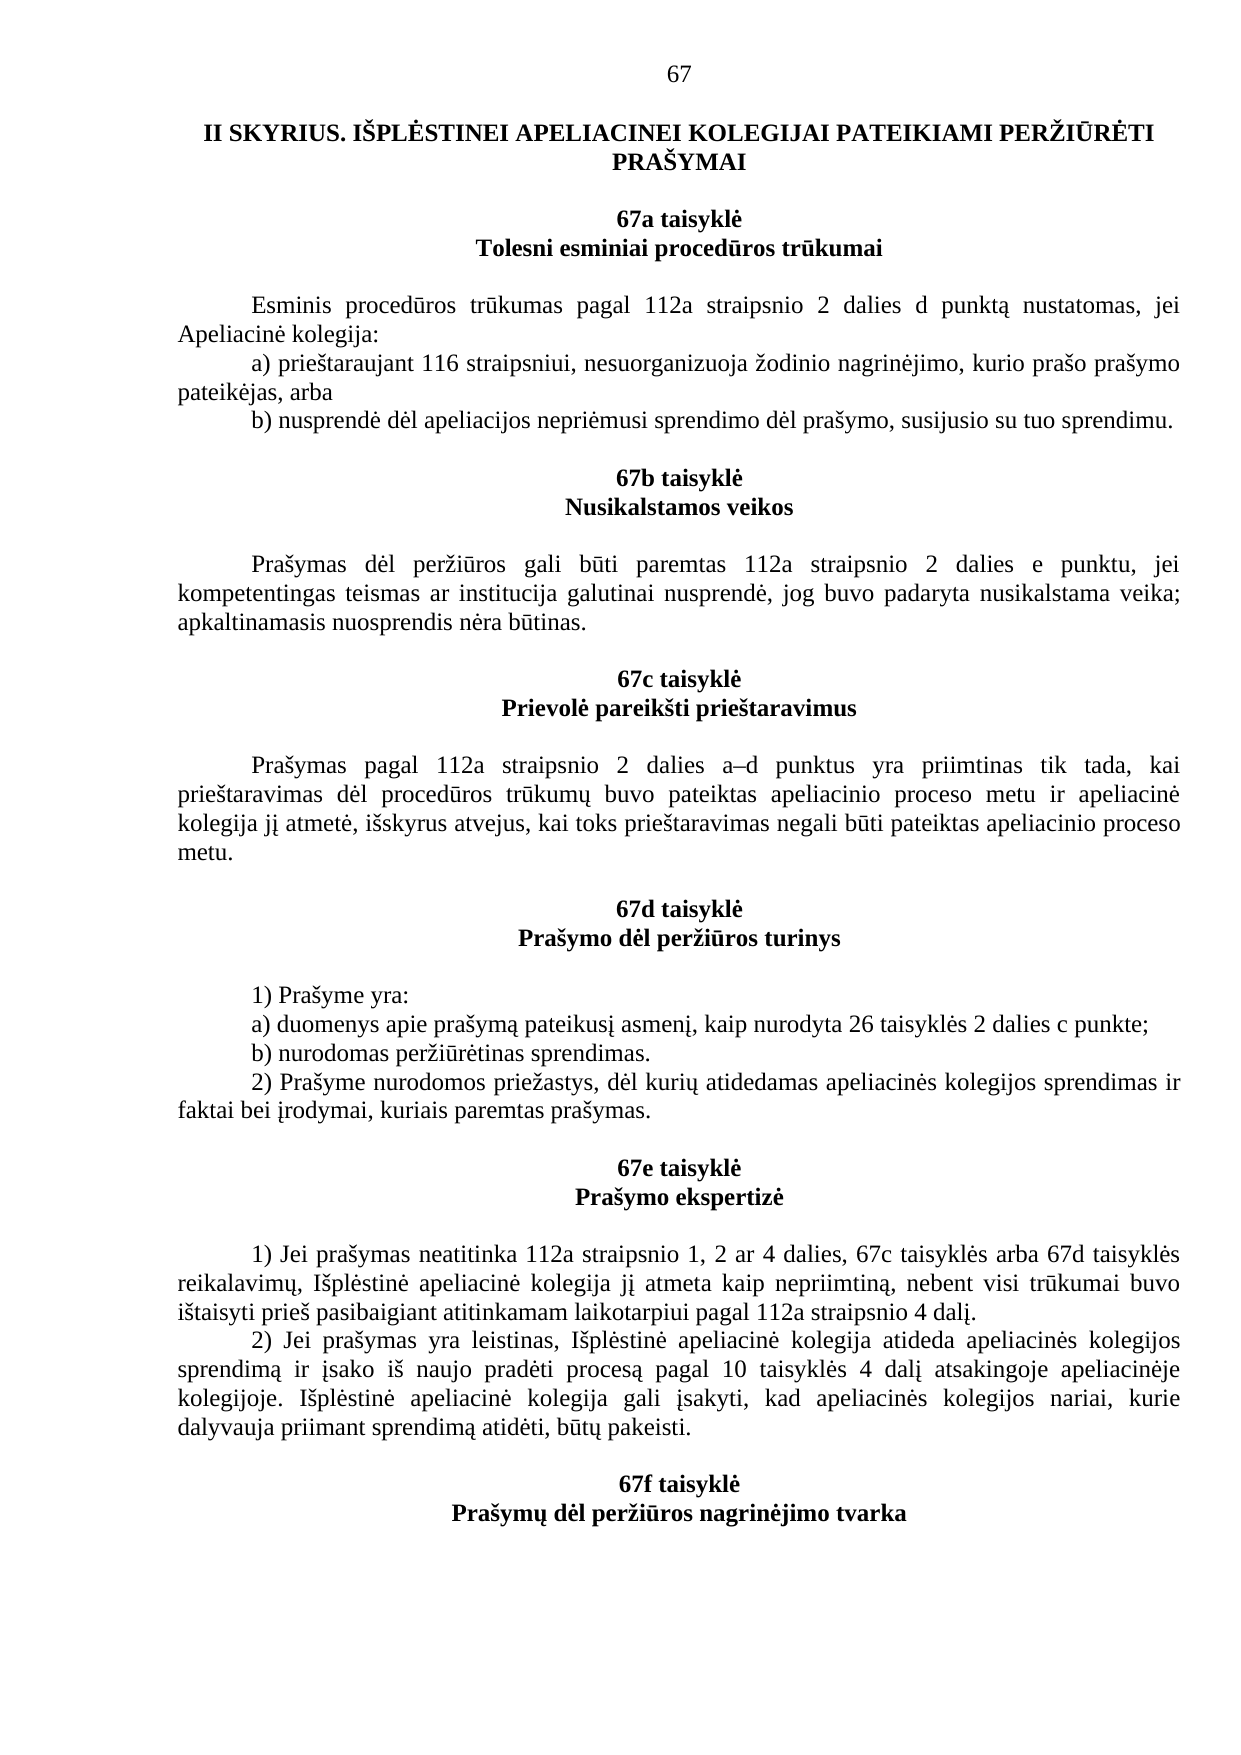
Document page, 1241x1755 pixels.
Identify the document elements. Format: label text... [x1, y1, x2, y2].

text 2) Jei prašymas yra leistinas, Išplėstinė apeliacinė kolegija atideda apeliacinės kolegijos sprendimą ir įsako iš naujo pradėti procesą pagal 10 taisyklės 4 dalį atsakingoje apeliacinėje kolegijoje. Išplėstinė apeliacinė kolegija gali įsakyti, kad apeliacinės kolegijos nariai, kurie dalyvauja priimant sprendimą atidėti, būtų pakeisti. [177, 1326, 1181, 1441]
text Prašymas pagal 112a straipsnio 2 dalies a–d punktus yra priimtinas tik tada, kai prieštaravimas dėl procedūros trūkumų buvo pateiktas apeliacinio proceso metu ir apeliacinė kolegija jį atmetė, išskyrus atvejus, kai toks prieštaravimas negali būti pateiktas apeliacinio proceso metu. [177, 751, 1181, 866]
text a) duomenys apie prašymą pateikusį asmenį, kaip nurodyta 26 taisyklės 2 dalies c punkte; [177, 1009, 1181, 1038]
text Tolesni esminiai procedūros trūkumai [177, 233, 1181, 262]
text 2) Prašyme nurodomos priežastys, dėl kurių atidedamas apeliacinės kolegijos sprendimas ir faktai bei įrodymai, kuriais paremtas prašymas. [177, 1067, 1181, 1124]
text 67e taisyklė [177, 1153, 1181, 1182]
text b) nusprendė dėl apeliacijos nepriėmusi sprendimo dėl prašymo, susijusio su tuo sprendimu. [177, 406, 1181, 434]
text 67d taisyklė [177, 894, 1181, 923]
text Prašymo ekspertizė [177, 1182, 1181, 1211]
text 67f taisyklė [177, 1469, 1181, 1498]
text Prievolė pareikšti prieštaravimus [177, 693, 1181, 722]
text 67b taisyklė [177, 463, 1181, 492]
text Prašymas dėl peržiūros gali būti paremtas 112a straipsnio 2 dalies e punktu, jei kompetentingas teismas ar institucija galutinai nusprendė, jog buvo padaryta nusikalstama veika; apkaltinamasis nuosprendis nėra būtinas. [177, 549, 1181, 636]
text 67a taisyklė [177, 204, 1181, 233]
text 67c taisyklė [177, 664, 1181, 693]
text II skyrius. Išplėstinei apeliacinei kolegijai pateikiami peržiūrėti prašymai [177, 118, 1181, 176]
text Nusikalstamos veikos [177, 492, 1181, 521]
text Prašymų dėl peržiūros nagrinėjimo tvarka [177, 1498, 1181, 1527]
text Esminis procedūros trūkumas pagal 112a straipsnio 2 dalies d punktą nustatomas, jei Apeliacinė kolegija: [177, 291, 1181, 348]
text 1) Prašyme yra: [177, 981, 1181, 1009]
text b) nurodomas peržiūrėtinas sprendimas. [177, 1038, 1181, 1067]
text a) prieštaraujant 116 straipsniui, nesuorganizuoja žodinio nagrinėjimo, kurio prašo prašymo pateikėjas, arba [177, 348, 1181, 406]
text 1) Jei prašymas neatitinka 112a straipsnio 1, 2 ar 4 dalies, 67c taisyklės arba 67d taisyklės reikalavimų, Išplėstinė apeliacinė kolegija jį atmeta kaip nepriimtiną, nebent visi trūkumai buvo ištaisyti prieš pasibaigiant atitinkamam laikotarpiui pagal 112a straipsnio 4 dalį. [177, 1239, 1181, 1326]
text Prašymo dėl peržiūros turinys [177, 923, 1181, 952]
